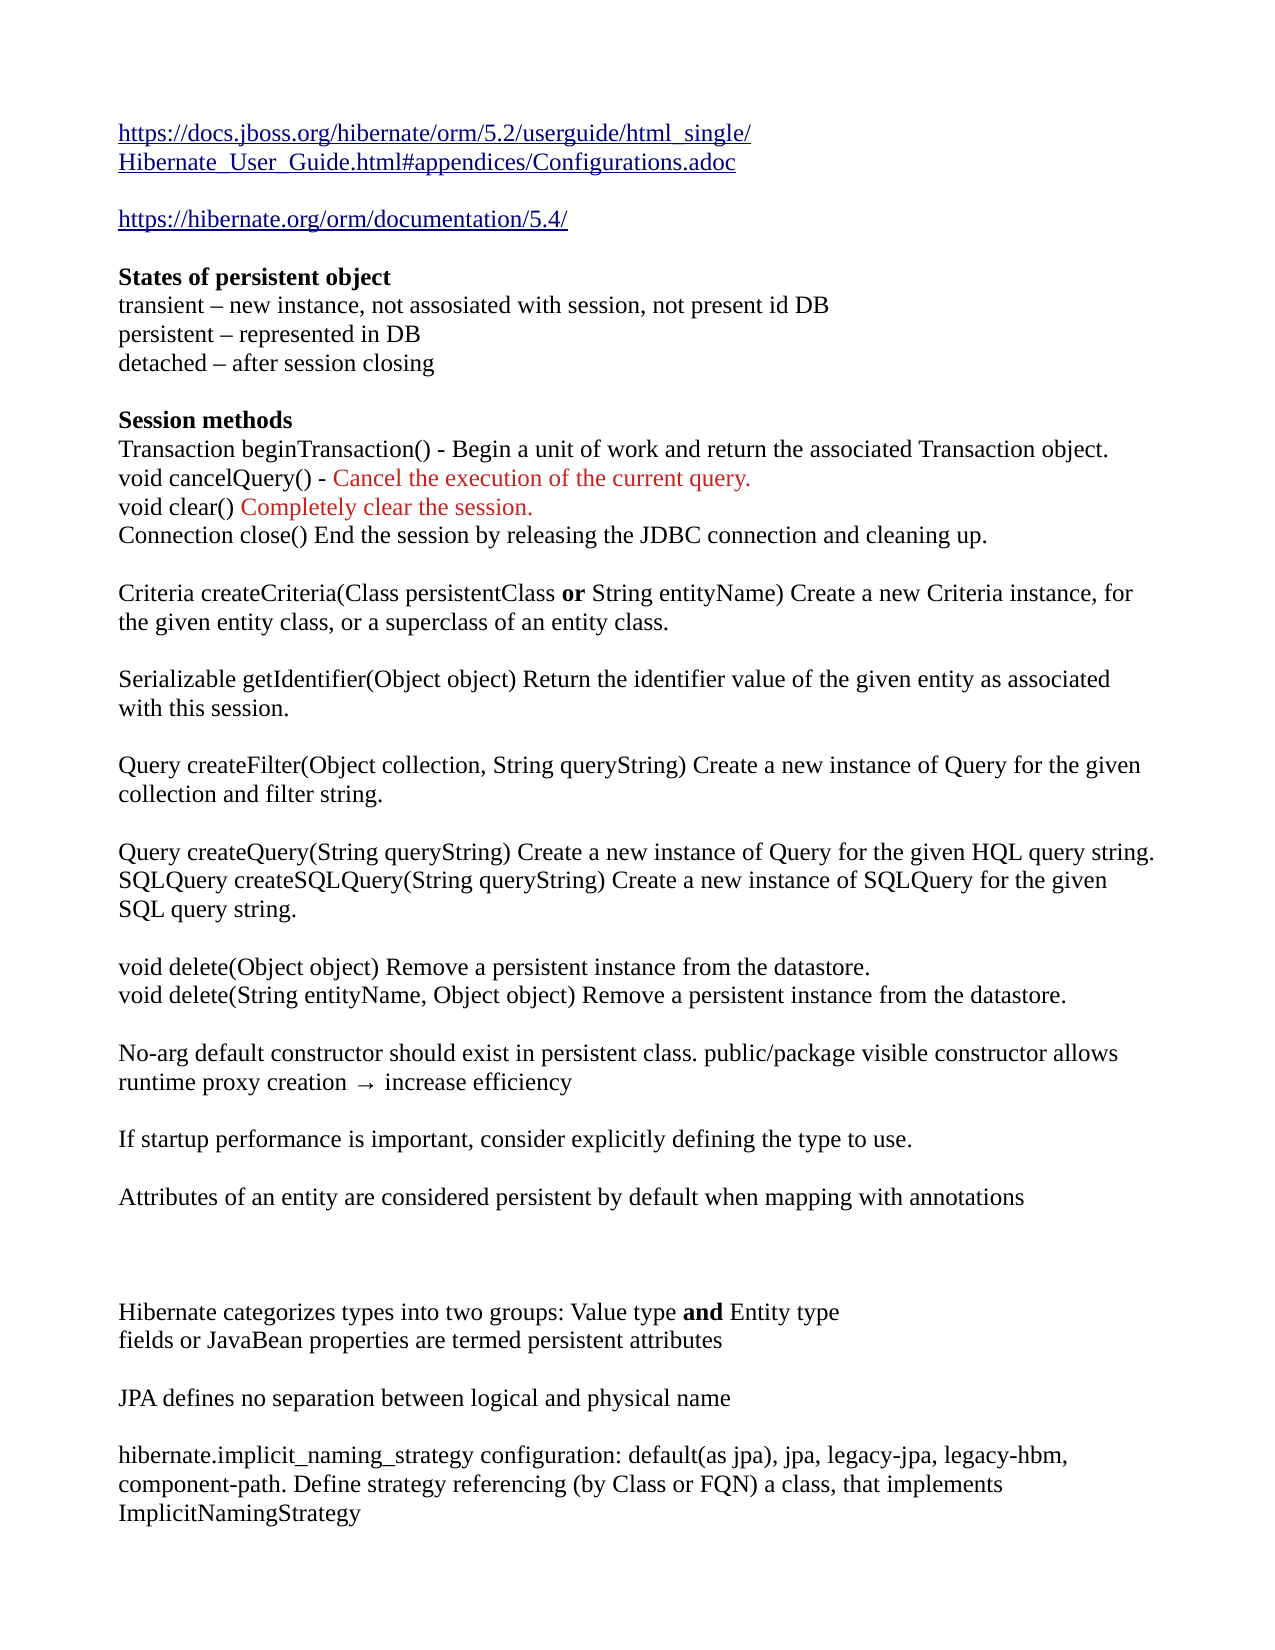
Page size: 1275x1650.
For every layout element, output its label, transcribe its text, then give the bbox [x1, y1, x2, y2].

text void delete(String entityName, Object object) Remove a persistent instance from the datastore. [118, 981, 1157, 1009]
text persistent – represented in DB [118, 319, 1157, 348]
text transient – new instance, not assosiated with session, not present id DB [118, 291, 1157, 319]
text Transaction beginTransaction() - Begin a unit of work and return the associated Transaction object. [118, 434, 1157, 463]
text No-arg default constructor should exist in persistent class. public/package visible constructor allows runtime proxy creation → increase efficiency [118, 1038, 1157, 1096]
text Query createQuery(String queryString) Create a new instance of Query for the given HQL query string. [118, 837, 1157, 866]
text fields or JavaBean properties are termed persistent attributes [118, 1326, 1157, 1354]
text https://docs.jboss.org/hibernate/orm/5.2/userguide/html_single/Hibernate_User_Guide.html#appendices/Configurations.adoc [118, 118, 1157, 176]
text If startup performance is important, consider explicitly defining the type to use. [118, 1124, 1157, 1153]
text Session methods [118, 406, 1157, 434]
text https://hibernate.org/orm/documentation/5.4/ [118, 204, 1157, 233]
text SQLQuery createSQLQuery(String queryString) Create a new instance of SQLQuery for the given SQL query string. [118, 866, 1157, 923]
text Connection close() End the session by releasing the JDBC connection and cleaning up. [118, 521, 1157, 549]
text hibernate.implicit_naming_strategy configuration: default(as jpa), jpa, legacy-jpa, legacy-hbm, component-path. Define strategy referencing (by Class or FQN) a class, that implements ImplicitNamingStrategy [118, 1441, 1157, 1527]
text detached – after session closing [118, 348, 1157, 377]
text void clear() Completely clear the session. [118, 492, 1157, 521]
text States of persistent object [118, 262, 1157, 291]
text Hibernate categorizes types into two groups: Value type and Entity type [118, 1297, 1157, 1326]
text Attributes of an entity are considered persistent by default when mapping with annotations [118, 1182, 1157, 1211]
text Serializable getIdentifier(Object object) Return the identifier value of the given entity as associated [118, 664, 1157, 693]
text with this session. [118, 693, 1157, 722]
text void delete(Object object) Remove a persistent instance from the datastore. [118, 952, 1157, 981]
text JPA defines no separation between logical and physical name [118, 1383, 1157, 1412]
text Query createFilter(Object collection, String queryString) Create a new instance of Query for the given collection and filter string. [118, 751, 1157, 808]
text void cancelQuery() - Cancel the execution of the current query. [118, 463, 1157, 492]
text Criteria createCriteria(Class persistentClass or String entityName) Create a new Criteria instance, for the given entity class, or a superclass of an entity class. [118, 578, 1157, 636]
